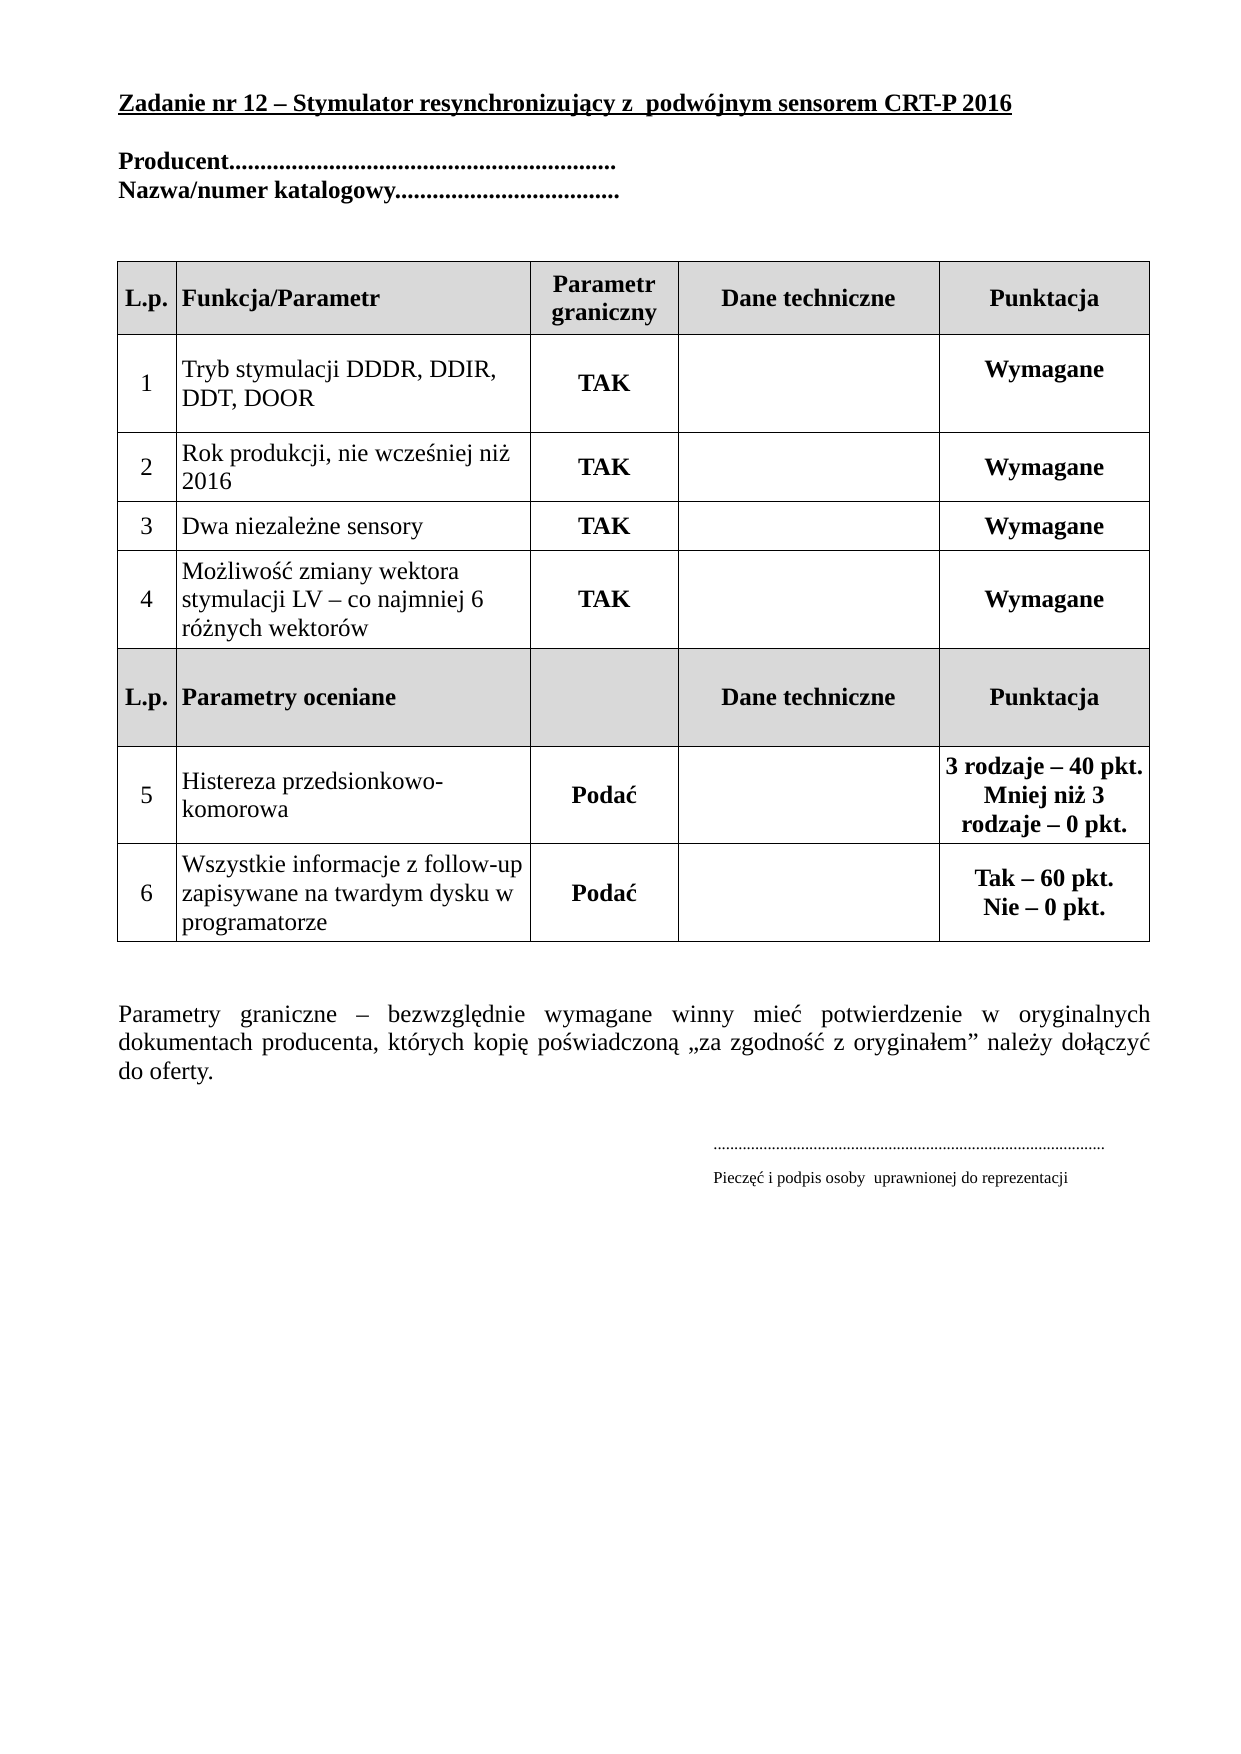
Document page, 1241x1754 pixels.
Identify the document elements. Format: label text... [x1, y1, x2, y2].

table_cell 6 [118, 844, 176, 941]
table_header L.p. [118, 262, 176, 334]
table_cell Podać [531, 844, 678, 941]
table_cell [679, 747, 939, 843]
table_cell 5 [118, 747, 176, 843]
table_cell Punktacja [940, 649, 1149, 746]
table_header Dane techniczne [679, 262, 939, 334]
text Pieczęć i podpis osoby uprawnionej do reprezentacji [118, 1167, 1152, 1187]
table_cell [679, 844, 939, 941]
table_cell Dane techniczne [679, 649, 939, 746]
table_header Funkcja/Parametr [177, 262, 530, 334]
text Producent.............................................................. [118, 146, 1152, 175]
text Parametry graniczne – bezwzględnie wymagane winny mieć potwierdzenie w oryginalnych dokumentach producenta, których kopię poświadczoną „za zgodność z oryginałem” należy dołączyć do oferty. [118, 999, 1152, 1085]
table_cell Tak – 60 pkt. Nie – 0 pkt. [940, 844, 1149, 941]
table_cell Podać [531, 747, 678, 843]
table_cell [531, 649, 678, 746]
table_cell Dwa niezależne sensory [177, 502, 530, 550]
table_cell 1 [118, 335, 176, 432]
table_cell 2 [118, 433, 176, 501]
table_cell [679, 502, 939, 550]
table_cell L.p. [118, 649, 176, 746]
table_header Punktacja [940, 262, 1149, 334]
table_cell 3 [118, 502, 176, 550]
text .............................................................................................. [118, 1126, 1152, 1155]
table_cell [679, 335, 939, 432]
text Zadanie nr 12 – Stymulator resynchronizujący z podwójnym sensorem CRT-P 2016 [118, 88, 1152, 117]
table_cell Wymagane [940, 502, 1149, 550]
table_cell TAK [531, 502, 678, 550]
table_cell Wymagane [940, 551, 1149, 648]
table_cell Rok produkcji, nie wcześniej niż 2016 [177, 433, 530, 501]
table_cell Parametry oceniane [177, 649, 530, 746]
table_cell TAK [531, 335, 678, 432]
table_cell Histereza przedsionkowo-komorowa [177, 747, 530, 843]
table_cell TAK [531, 433, 678, 501]
table_cell Wymagane [940, 433, 1149, 501]
text Nazwa/numer katalogowy.................................... [118, 175, 1152, 203]
table_cell Możliwość zmiany wektora stymulacji LV – co najmniej 6 różnych wektorów [177, 551, 530, 648]
table_cell Wymagane [940, 335, 1149, 432]
table_cell TAK [531, 551, 678, 648]
table_cell [679, 551, 939, 648]
table_cell 3 rodzaje – 40 pkt. Mniej niż 3 rodzaje – 0 pkt. [940, 747, 1149, 843]
table_cell Wszystkie informacje z follow-up zapisywane na twardym dysku w programatorze [177, 844, 530, 941]
table_cell [679, 433, 939, 501]
table_header Parametr graniczny [531, 262, 678, 334]
table_cell Tryb stymulacji DDDR, DDIR, DDT, DOOR [177, 335, 530, 432]
table_cell 4 [118, 551, 176, 648]
